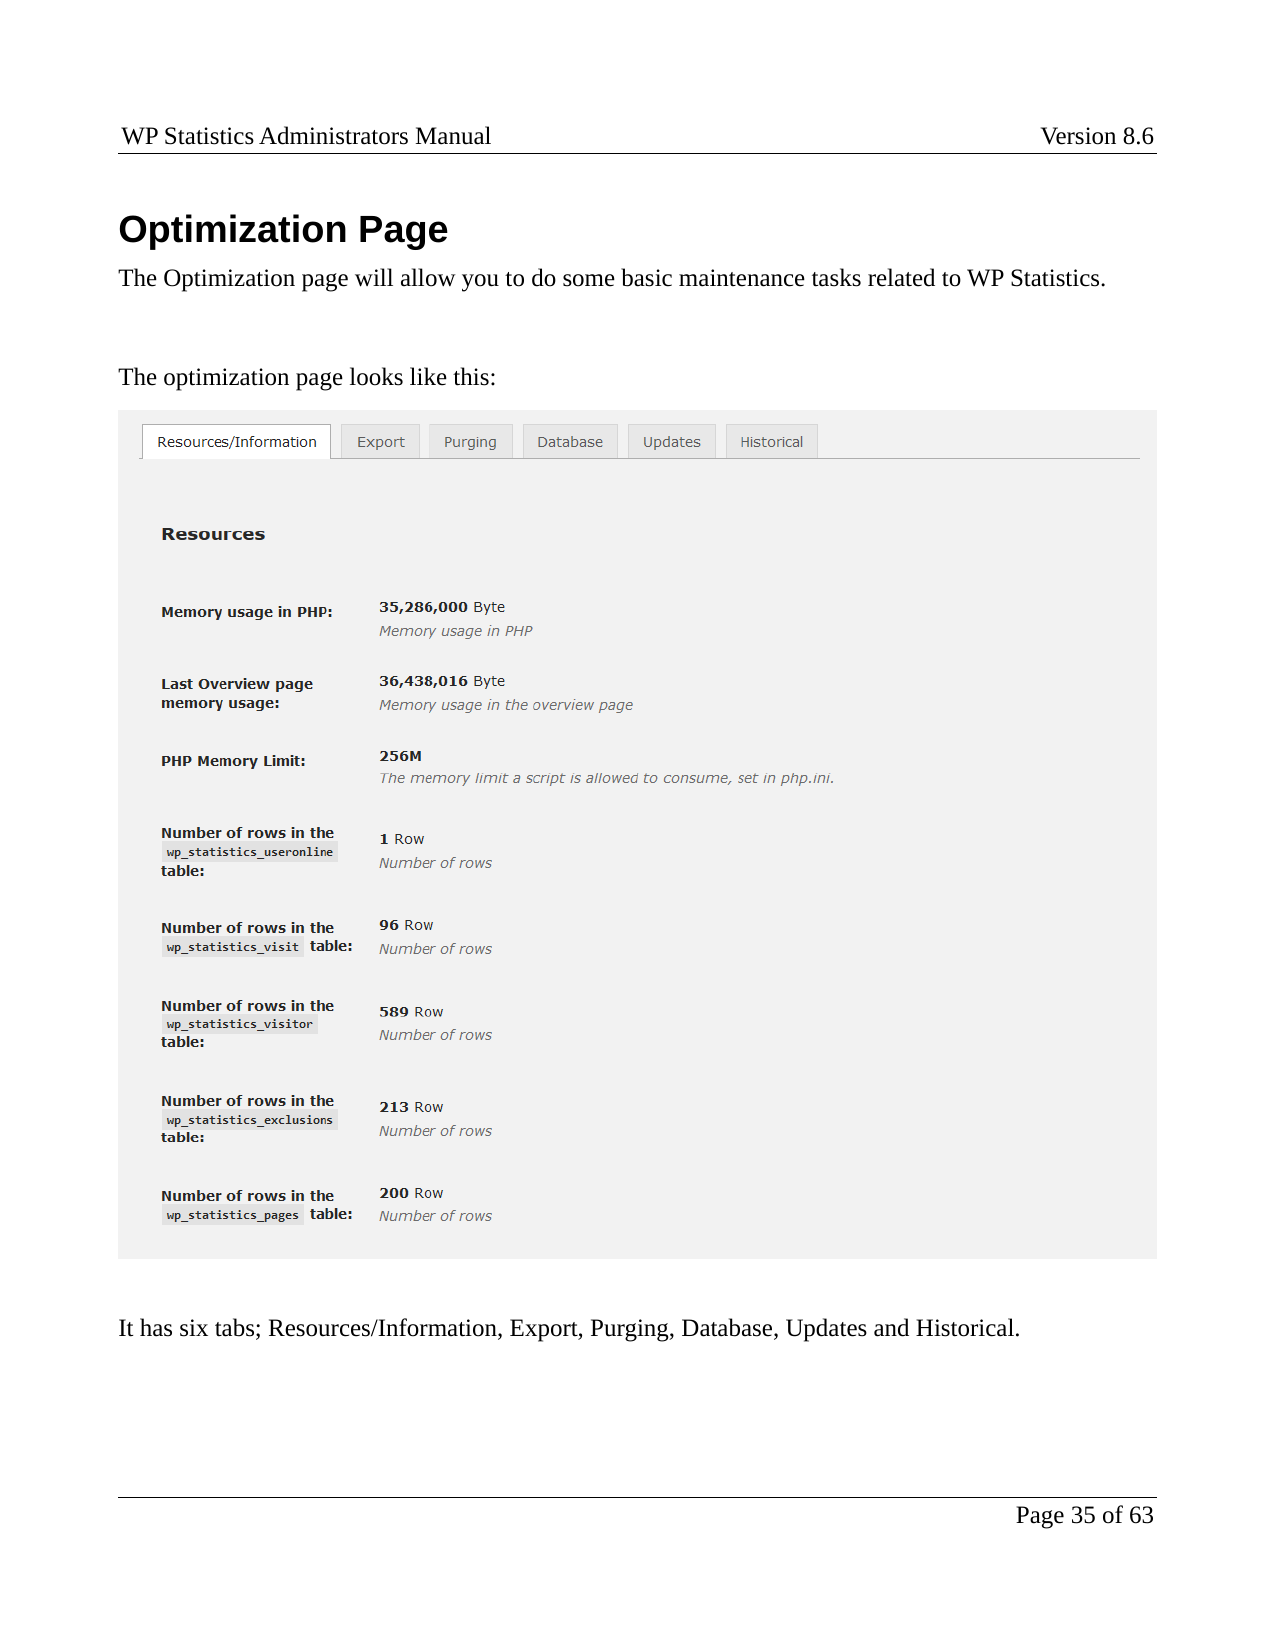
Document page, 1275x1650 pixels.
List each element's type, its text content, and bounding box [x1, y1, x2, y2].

text The Optimization page will allow you to do some basic maintenance tasks related to WP Statistics. [118, 263, 1157, 292]
subtitle Optimization Page [118, 207, 1157, 251]
text The optimization page looks like this: [118, 362, 1157, 390]
picture [118, 410, 1157, 1259]
text It has six tabs; Resources/Information, Export, Purging, Database, Updates and Historical. [118, 1313, 1157, 1342]
